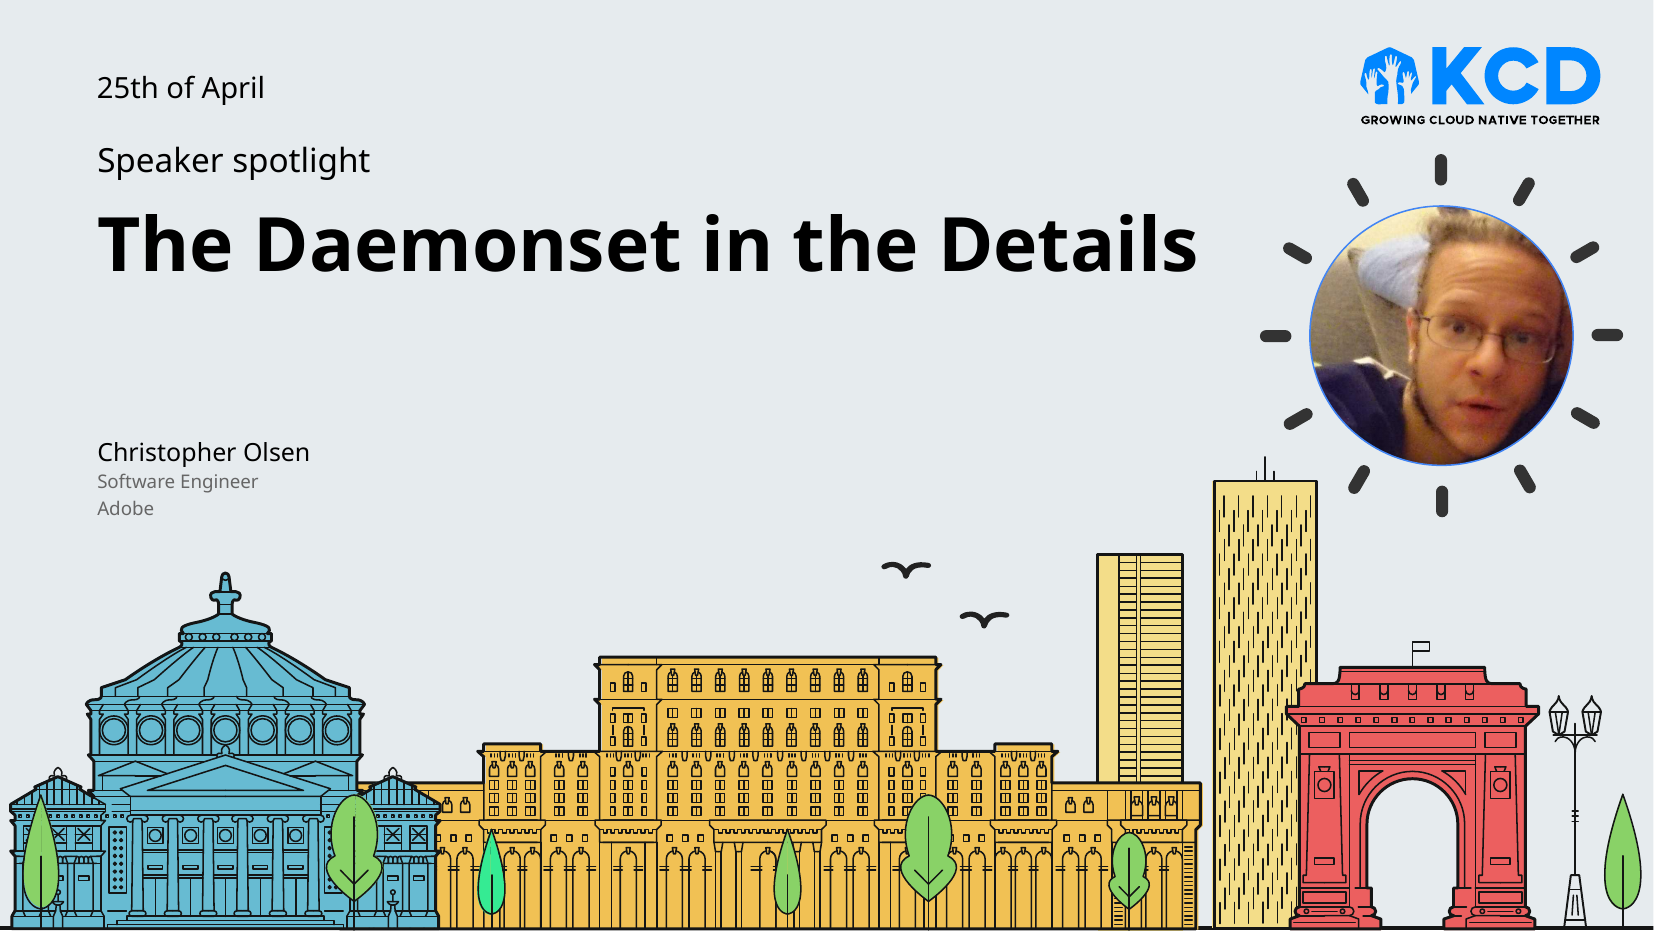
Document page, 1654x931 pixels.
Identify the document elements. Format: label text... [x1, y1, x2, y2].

text_box [390, 906, 396, 927]
text_box [325, 871, 340, 892]
text_box [1558, 115, 1583, 125]
text_box [288, 705, 312, 710]
text_box [250, 739, 276, 754]
text_box [959, 611, 1010, 629]
text_box [800, 844, 814, 927]
text_box [24, 800, 57, 907]
text_box [1409, 685, 1416, 693]
text_box [1141, 603, 1181, 609]
text_box [96, 762, 128, 790]
text_box [1086, 853, 1100, 927]
text_box [1497, 115, 1505, 125]
text_box [880, 844, 890, 927]
text_box [964, 871, 968, 927]
text_box [1120, 666, 1136, 673]
text_box [1520, 908, 1527, 915]
text_box [1141, 769, 1181, 775]
text_box [1113, 904, 1124, 927]
text_box [202, 711, 212, 754]
text_box [1132, 804, 1141, 814]
text_box [214, 816, 237, 849]
text_box [1120, 714, 1136, 720]
text_box [63, 781, 69, 789]
text_box [139, 648, 202, 696]
text_box [25, 795, 31, 804]
text_box [290, 720, 310, 740]
text_box [937, 753, 994, 820]
text_box [101, 740, 127, 754]
text_box [175, 711, 201, 721]
text_box [788, 914, 793, 927]
text_box [239, 697, 287, 704]
text_box [568, 871, 572, 927]
text_box [1183, 791, 1198, 819]
text_box [1141, 714, 1181, 720]
text_box [891, 844, 905, 927]
text_box [901, 875, 914, 927]
text_box [1476, 755, 1523, 887]
text_box [251, 705, 275, 710]
text_box [164, 705, 175, 710]
text_box [1407, 115, 1416, 125]
text_box [716, 853, 720, 927]
text_box [1120, 579, 1136, 586]
text_box [287, 740, 313, 754]
text_box [280, 654, 324, 682]
text_box [474, 870, 491, 927]
text_box [1513, 177, 1535, 207]
text_box [55, 790, 61, 804]
text_box [596, 821, 660, 832]
text_box [1141, 690, 1181, 696]
text_box [1297, 908, 1305, 915]
text_box [1141, 698, 1181, 704]
text_box [1570, 241, 1600, 264]
text_box [201, 697, 250, 704]
text_box [1308, 908, 1340, 915]
text_box [1352, 685, 1358, 693]
text_box [996, 844, 1051, 866]
text_box [795, 907, 799, 927]
text_box [1309, 205, 1574, 466]
text_box [1120, 761, 1136, 767]
text_box [229, 740, 238, 754]
text_box [215, 879, 225, 915]
text_box [1132, 791, 1142, 801]
text_box [1110, 834, 1148, 906]
text_box [273, 820, 282, 909]
text_box [1120, 595, 1136, 601]
text_box [1126, 791, 1130, 819]
text_box [249, 816, 272, 849]
text_box [213, 711, 238, 720]
text_box [325, 705, 349, 710]
text_box [1141, 634, 1181, 641]
text_box [1120, 611, 1136, 617]
text_box [24, 895, 37, 910]
text_box [1178, 791, 1182, 819]
text_box [1141, 666, 1181, 673]
text_box [15, 812, 33, 820]
text_box [261, 648, 334, 696]
text_box [1514, 464, 1536, 494]
text_box [1147, 853, 1161, 927]
text_box [58, 852, 102, 856]
text_box [1161, 791, 1165, 819]
text_box [929, 899, 935, 927]
text_box [156, 879, 166, 915]
text_box [1183, 844, 1194, 927]
text_box [297, 879, 307, 915]
text_box [711, 821, 825, 832]
text_box [103, 685, 117, 696]
text_box [102, 705, 126, 710]
text_box [970, 853, 984, 927]
text_box [821, 821, 878, 927]
text_box [375, 790, 381, 804]
text_box [1120, 603, 1136, 609]
text_box [176, 705, 200, 710]
text_box [997, 746, 1050, 751]
text_box [1340, 672, 1485, 683]
text_box [1120, 690, 1136, 696]
text_box [398, 790, 403, 804]
text_box [1141, 619, 1181, 625]
text_box [791, 830, 820, 841]
text_box [360, 912, 374, 916]
text_box [128, 816, 146, 821]
text_box [75, 865, 92, 910]
text_box [1017, 853, 1030, 927]
text_box [288, 763, 343, 775]
text_box [1130, 903, 1140, 927]
text_box [1120, 587, 1136, 593]
text_box [1120, 698, 1136, 704]
text_box [269, 816, 287, 820]
text_box [70, 790, 76, 804]
text_box [131, 798, 320, 810]
text_box [1120, 777, 1136, 781]
text_box [350, 705, 361, 710]
text_box [184, 615, 267, 633]
text_box [1120, 650, 1136, 657]
text_box [1288, 707, 1537, 713]
text_box [1347, 177, 1369, 207]
text_box [383, 864, 401, 910]
text_box [1141, 729, 1181, 736]
text_box [1141, 587, 1181, 593]
text_box [429, 791, 483, 820]
text_box [1141, 721, 1181, 728]
text_box [1478, 115, 1487, 125]
text_box [411, 912, 426, 916]
text_box [485, 830, 489, 841]
text_box [848, 871, 852, 927]
text_box The Daemonset in the Details [97, 206, 1228, 422]
text_box [378, 875, 382, 910]
text_box [1606, 800, 1640, 907]
text_box [417, 785, 483, 790]
text_box [183, 642, 267, 647]
text_box [1350, 755, 1475, 760]
text_box [390, 790, 396, 804]
text_box [1141, 650, 1181, 657]
text_box [878, 666, 935, 699]
text_box [127, 705, 138, 710]
text_box [1143, 791, 1147, 819]
text_box [1538, 115, 1557, 125]
text_box [138, 711, 164, 721]
text_box [276, 711, 286, 754]
text_box [1465, 115, 1475, 125]
text_box [327, 720, 347, 741]
text_box [178, 720, 198, 740]
text_box [1120, 745, 1136, 751]
text_box [1283, 242, 1312, 265]
text_box [948, 853, 961, 927]
text_box [1301, 889, 1349, 906]
text_box [1037, 853, 1051, 927]
text_box [1436, 485, 1449, 518]
text_box [1122, 821, 1186, 832]
text_box [79, 827, 89, 832]
text_box [1120, 729, 1136, 736]
text_box [1485, 908, 1517, 915]
text_box [168, 820, 177, 909]
text_box [601, 830, 655, 841]
text_box [1216, 482, 1315, 927]
text_box [404, 865, 408, 910]
text_box [233, 816, 251, 821]
text_box [261, 879, 271, 915]
text_box [138, 740, 164, 754]
text_box [1259, 330, 1292, 343]
text_box [201, 705, 213, 710]
text_box [1361, 773, 1463, 887]
text_box [361, 790, 438, 808]
text_box [1301, 685, 1524, 706]
text_box [96, 797, 131, 927]
text_box [411, 844, 426, 850]
text_box [542, 821, 599, 927]
text_box [405, 790, 411, 804]
text_box [600, 700, 658, 750]
text_box [1141, 595, 1181, 601]
text_box [1361, 115, 1370, 125]
text_box [314, 697, 361, 704]
text_box [253, 762, 308, 772]
text_box [323, 762, 355, 790]
text_box [832, 853, 845, 927]
text_box [658, 752, 878, 820]
text_box [348, 917, 353, 927]
text_box [722, 844, 735, 927]
text_box [1149, 804, 1159, 814]
text_box [1064, 853, 1077, 927]
text_box [1591, 328, 1624, 342]
text_box [141, 720, 161, 740]
text_box [48, 790, 53, 804]
text_box [215, 720, 236, 740]
text_box [399, 917, 437, 927]
text_box [48, 812, 102, 825]
text_box [16, 821, 31, 850]
text_box [917, 895, 923, 927]
text_box [144, 853, 167, 874]
text_box [1141, 563, 1181, 570]
text_box [76, 844, 92, 850]
text_box [495, 830, 540, 841]
text_box [1531, 115, 1538, 125]
text_box [1350, 765, 1475, 927]
text_box [94, 864, 100, 910]
text_box [17, 864, 22, 910]
text_box [1053, 821, 1111, 927]
text_box [438, 853, 449, 927]
text_box [252, 720, 273, 740]
text_box [25, 912, 39, 916]
text_box [300, 777, 348, 790]
text_box [355, 917, 387, 927]
text_box [324, 791, 358, 796]
text_box [1291, 715, 1534, 725]
text_box [498, 844, 540, 866]
text_box [59, 865, 66, 910]
text_box [1301, 755, 1349, 887]
text_box [40, 790, 46, 805]
text_box [1054, 752, 1061, 781]
text_box [124, 756, 327, 795]
text_box [1120, 706, 1136, 712]
text_box [164, 697, 212, 704]
text_box [452, 871, 456, 927]
text_box [103, 777, 151, 790]
text_box [1584, 115, 1591, 125]
text_box [600, 666, 658, 699]
text_box [127, 655, 169, 682]
text_box [1417, 115, 1425, 125]
text_box [1120, 682, 1136, 688]
text_box [638, 871, 644, 927]
text_box [199, 816, 217, 821]
text_box [1371, 115, 1402, 125]
text_box [324, 740, 350, 754]
text_box [658, 700, 878, 751]
text_box [1348, 465, 1371, 494]
text_box [78, 791, 83, 804]
text_box [117, 648, 189, 696]
text_box [878, 700, 936, 750]
text_box [127, 697, 174, 704]
text_box [480, 834, 504, 912]
text_box [1141, 626, 1181, 633]
text_box [878, 753, 937, 819]
text_box [777, 909, 787, 927]
text_box [1053, 791, 1107, 820]
text_box [1570, 407, 1600, 429]
text_box [1445, 115, 1464, 125]
text_box [876, 821, 905, 832]
text_box [952, 821, 994, 927]
text_box Christopher Olsen Software Engineer Adobe [97, 422, 854, 551]
text_box [994, 752, 1052, 819]
text_box [1141, 571, 1181, 577]
text_box [382, 790, 388, 804]
text_box [1149, 791, 1159, 801]
text_box [235, 648, 282, 696]
text_box [444, 803, 451, 811]
text_box [52, 827, 63, 832]
text_box [238, 705, 250, 710]
text_box [1167, 803, 1176, 814]
text_box [737, 853, 741, 927]
text_box Speaker spotlight [97, 144, 854, 197]
text_box [276, 705, 287, 710]
text_box [1301, 727, 1523, 753]
text_box [901, 853, 907, 860]
text_box [350, 711, 359, 754]
text_box [1141, 642, 1181, 649]
text_box [600, 844, 611, 927]
text_box [1141, 753, 1181, 759]
text_box [1141, 556, 1181, 562]
text_box [376, 851, 435, 856]
text_box [180, 879, 190, 915]
text_box [1141, 658, 1181, 664]
text_box [373, 809, 438, 850]
text_box [144, 879, 155, 915]
text_box [815, 853, 819, 927]
text_box [93, 827, 100, 850]
text_box [1120, 769, 1136, 775]
text_box [324, 711, 350, 721]
text_box [1168, 853, 1181, 927]
text_box [385, 844, 401, 850]
text_box [902, 796, 955, 899]
text_box [385, 835, 401, 842]
text_box [1381, 685, 1387, 693]
text_box [1141, 611, 1181, 617]
text_box [1141, 761, 1181, 767]
text_box [319, 812, 349, 927]
text_box [359, 785, 368, 790]
text_box [938, 665, 944, 697]
text_box [313, 705, 324, 710]
text_box [552, 853, 565, 927]
text_box [526, 853, 539, 927]
text_box [668, 853, 681, 927]
text_box [92, 711, 100, 754]
text_box [56, 844, 66, 850]
text_box [420, 795, 426, 804]
text_box [438, 821, 484, 866]
text_box [104, 720, 124, 740]
text_box [1120, 658, 1136, 664]
text_box [1120, 563, 1136, 570]
text_box [238, 820, 247, 909]
text_box [1429, 115, 1445, 125]
text_box [85, 795, 91, 804]
text_box [359, 885, 375, 910]
text_box [937, 890, 945, 927]
text_box [1509, 115, 1527, 125]
text_box [390, 779, 396, 789]
text_box [880, 659, 934, 663]
text_box [322, 805, 337, 811]
text_box [226, 879, 236, 915]
text_box [1345, 908, 1352, 914]
text_box [1120, 642, 1136, 649]
text_box [139, 705, 163, 710]
text_box [622, 853, 635, 927]
text_box [164, 711, 175, 754]
text_box [542, 753, 598, 820]
text_box [287, 711, 313, 721]
text_box [1141, 579, 1181, 586]
text_box [222, 581, 229, 591]
text_box [1120, 571, 1136, 577]
text_box [1292, 917, 1357, 927]
text_box [90, 705, 101, 710]
text_box [213, 593, 238, 604]
text_box [690, 853, 704, 927]
text_box [143, 762, 198, 772]
text_box [169, 648, 216, 696]
text_box [493, 913, 499, 927]
text_box [164, 816, 182, 820]
text_box [328, 796, 381, 899]
text_box [1434, 154, 1448, 186]
text_box [658, 821, 715, 927]
text_box [1141, 674, 1181, 680]
text_box [1198, 783, 1203, 930]
text_box [1488, 115, 1497, 125]
text_box [658, 665, 878, 699]
text_box [249, 648, 312, 696]
text_box [1484, 47, 1539, 105]
text_box [1053, 785, 1198, 790]
text_box [213, 741, 222, 754]
text_box [1304, 755, 1345, 881]
text_box [1480, 755, 1521, 881]
text_box [602, 659, 656, 663]
text_box [33, 790, 39, 804]
text_box [67, 827, 75, 850]
text_box [880, 830, 904, 841]
text_box [14, 917, 40, 927]
text_box [175, 739, 201, 754]
text_box [101, 711, 127, 721]
text_box [996, 853, 1010, 927]
text_box [127, 711, 138, 754]
text_box [90, 697, 137, 704]
text_box [1166, 791, 1176, 801]
text_box [48, 781, 53, 789]
text_box 25th of April [96, 55, 746, 105]
text_box [1476, 889, 1523, 906]
text_box [1141, 737, 1181, 744]
text_box [775, 834, 800, 912]
text_box [93, 756, 216, 761]
text_box [63, 790, 69, 804]
text_box [309, 820, 318, 909]
text_box [1120, 626, 1136, 633]
text_box [42, 917, 52, 927]
text_box [1141, 745, 1181, 751]
text_box [325, 828, 333, 864]
text_box [657, 659, 878, 664]
text_box [1141, 777, 1181, 781]
text_box [411, 835, 426, 842]
text_box [1108, 791, 1125, 819]
text_box [322, 797, 344, 804]
text_box [313, 711, 324, 754]
text_box [1141, 706, 1181, 712]
text_box [221, 605, 230, 613]
text_box [214, 705, 237, 710]
text_box [410, 865, 427, 910]
text_box [250, 711, 276, 721]
text_box [881, 561, 932, 579]
text_box [55, 779, 61, 789]
text_box [215, 853, 236, 874]
text_box [55, 906, 61, 927]
text_box [413, 791, 418, 804]
text_box [277, 697, 324, 704]
text_box [761, 853, 775, 927]
text_box [220, 634, 230, 640]
text_box [1432, 47, 1485, 105]
text_box [76, 835, 92, 842]
text_box [1120, 674, 1136, 680]
text_box [1109, 821, 1124, 841]
text_box [1466, 685, 1473, 693]
text_box [249, 853, 272, 874]
text_box [239, 711, 249, 754]
text_box [646, 844, 656, 927]
text_box [1283, 408, 1313, 430]
text_box [1120, 737, 1136, 744]
text_box [483, 752, 542, 819]
text_box [574, 853, 588, 927]
text_box [284, 853, 307, 874]
text_box [1120, 721, 1136, 728]
text_box [249, 879, 260, 915]
text_box [1360, 47, 1419, 105]
text_box [1141, 682, 1181, 688]
text_box [1184, 821, 1198, 841]
text_box [1137, 830, 1181, 841]
text_box [854, 853, 868, 927]
text_box [285, 879, 295, 915]
text_box [382, 781, 388, 789]
text_box [69, 865, 73, 910]
text_box [304, 816, 322, 820]
text_box [1099, 556, 1118, 781]
text_box [1120, 753, 1136, 759]
text_box [1144, 844, 1182, 866]
text_box [1120, 556, 1136, 562]
text_box [334, 685, 347, 696]
text_box [938, 700, 944, 749]
text_box [1517, 755, 1523, 874]
text_box [458, 853, 472, 927]
text_box [77, 912, 91, 916]
text_box [742, 844, 781, 927]
text_box [133, 820, 142, 909]
text_box [1120, 634, 1136, 641]
text_box [1473, 908, 1480, 914]
text_box [179, 853, 202, 874]
text_box [414, 827, 424, 832]
text_box [205, 648, 245, 696]
text_box [505, 853, 519, 927]
text_box [429, 864, 434, 910]
text_box [191, 879, 202, 915]
text_box [1546, 47, 1601, 105]
text_box [1080, 871, 1084, 927]
text_box [235, 756, 358, 761]
text_box [715, 830, 784, 841]
text_box [612, 871, 619, 927]
text_box [1480, 893, 1521, 902]
text_box [684, 871, 688, 927]
text_box [480, 821, 544, 832]
text_box [64, 917, 103, 927]
text_box [179, 816, 202, 849]
text_box [108, 763, 163, 775]
text_box [612, 844, 644, 866]
text_box [204, 820, 213, 909]
text_box [1467, 917, 1533, 927]
text_box [486, 746, 539, 751]
text_box [388, 827, 398, 832]
text_box [93, 791, 127, 796]
text_box [992, 821, 1055, 832]
text_box [996, 830, 1051, 841]
text_box [284, 816, 307, 849]
text_box [55, 835, 66, 842]
text_box [598, 753, 658, 819]
text_box [1120, 619, 1136, 625]
text_box [1592, 115, 1600, 125]
text_box [143, 816, 167, 849]
text_box [1438, 685, 1444, 693]
